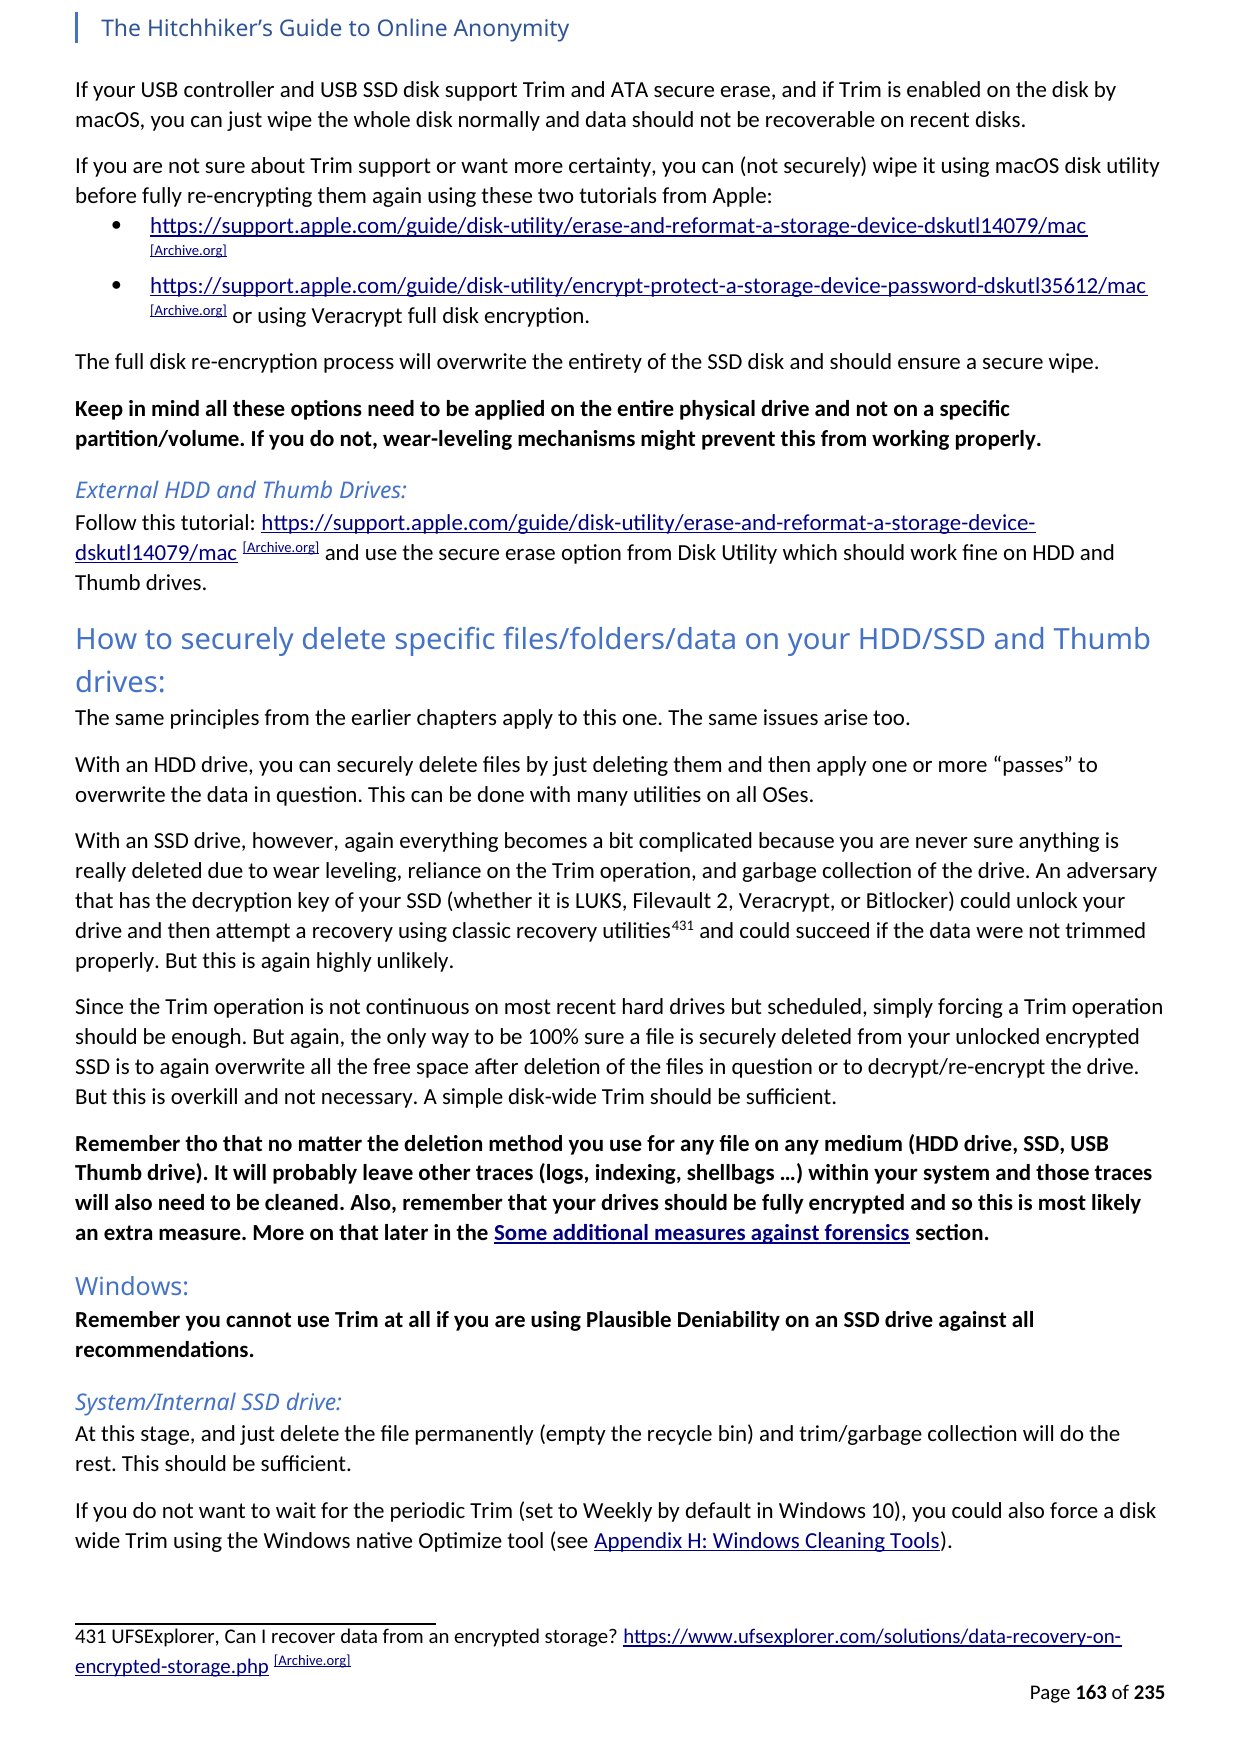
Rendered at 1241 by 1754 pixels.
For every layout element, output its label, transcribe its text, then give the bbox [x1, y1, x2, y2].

text If you are not sure about Trim support or want more certainty, you can (not securely) wipe it using macOS disk utility before fully re-encrypting them again using these two tutorials from Apple: [75, 151, 1165, 209]
text If you do not want to wait for the periodic Trim (set to Weekly by default in Windows 10), you could also force a disk wide Trim using the Windows native Optimize tool (see Appendix H: Windows Cleaning Tools). [75, 1496, 1165, 1554]
text Keep in mind all these options need to be applied on the entire physical drive and not on a specific partition/volume. If you do not, wear-leveling mechanisms might prevent this from working properly. [75, 394, 1165, 452]
text Remember you cannot use Trim at all if you are using Plausible Deniability on an SSD drive against all recommendations. [75, 1305, 1165, 1363]
text UFSExplorer, Can I recover data from an encrypted storage? https://www.ufsexplorer.com/solutions/data-recovery-on-encrypted-storage.php [Archive.org] [75, 1624, 1165, 1679]
subtitle System/Internal SSD drive: [75, 1386, 1165, 1417]
text At this stage, and just delete the file permanently (empty the recycle bin) and trim/garbage collection will do the rest. This should be sufficient. [75, 1419, 1165, 1477]
subtitle Windows: [75, 1269, 1165, 1303]
text With an HDD drive, you can securely delete files by just deleting them and then apply one or more “passes” to overwrite the data in question. This can be done with many utilities on all OSes. [75, 750, 1165, 808]
text With an SSD drive, however, again everything becomes a bit complicated because you are never sure anything is really deleted due to wear leveling, reliance on the Trim operation, and garbage collection of the drive. An adversary that has the decryption key of your SSD (whether it is LUKS, Filevault 2, Veracrypt, or Bitlocker) could unlock your drive and then attempt a recovery using classic recovery utilities and could succeed if the data were not trimmed properly. But this is again highly unlikely. [75, 826, 1165, 974]
list https://support.apple.com/guide/disk-utility/encrypt-protect-a-storage-device-password-dskutl35612/mac [Archive.org] or using Veracrypt full disk encryption. [112, 271, 1165, 329]
list https://support.apple.com/guide/disk-utility/erase-and-reformat-a-storage-device-dskutl14079/mac [Archive.org] [112, 211, 1165, 269]
text If your USB controller and USB SSD disk support Trim and ATA secure erase, and if Trim is enabled on the disk by macOS, you can just wipe the whole disk normally and data should not be recoverable on recent disks. [75, 75, 1165, 133]
subtitle How to securely delete specific files/folders/data on your HDD/SSD and Thumb drives: [75, 618, 1165, 701]
text Follow this tutorial: https://support.apple.com/guide/disk-utility/erase-and-reformat-a-storage-device-dskutl14079/mac [Archive.org] and use the secure erase option from Disk Utility which should work fine on HDD and Thumb drives. [75, 508, 1165, 596]
text Since the Trim operation is not continuous on most recent hard drives but scheduled, simply forcing a Trim operation should be enough. But again, the only way to be 100% sure a file is securely deleted from your unlocked encrypted SSD is to again overwrite all the free space after deletion of the files in question or to decrypt/re-encrypt the drive. But this is overkill and not necessary. A simple disk-wide Trim should be sufficient. [75, 992, 1165, 1110]
text The full disk re-encryption process will overwrite the entirety of the SSD disk and should ensure a secure wipe. [75, 347, 1165, 375]
subtitle External HDD and Thumb Drives: [75, 474, 1165, 506]
text The same principles from the earlier chapters apply to this one. The same issues arise too. [75, 703, 1165, 731]
text Remember tho that no matter the deletion method you use for any file on any medium (HDD drive, SSD, USB Thumb drive). It will probably leave other traces (logs, indexing, shellbags …) within your system and those traces will also need to be cleaned. Also, remember that your drives should be fully encrypted and so this is most likely an extra measure. More on that later in the Some additional measures against forensics section. [75, 1129, 1165, 1246]
